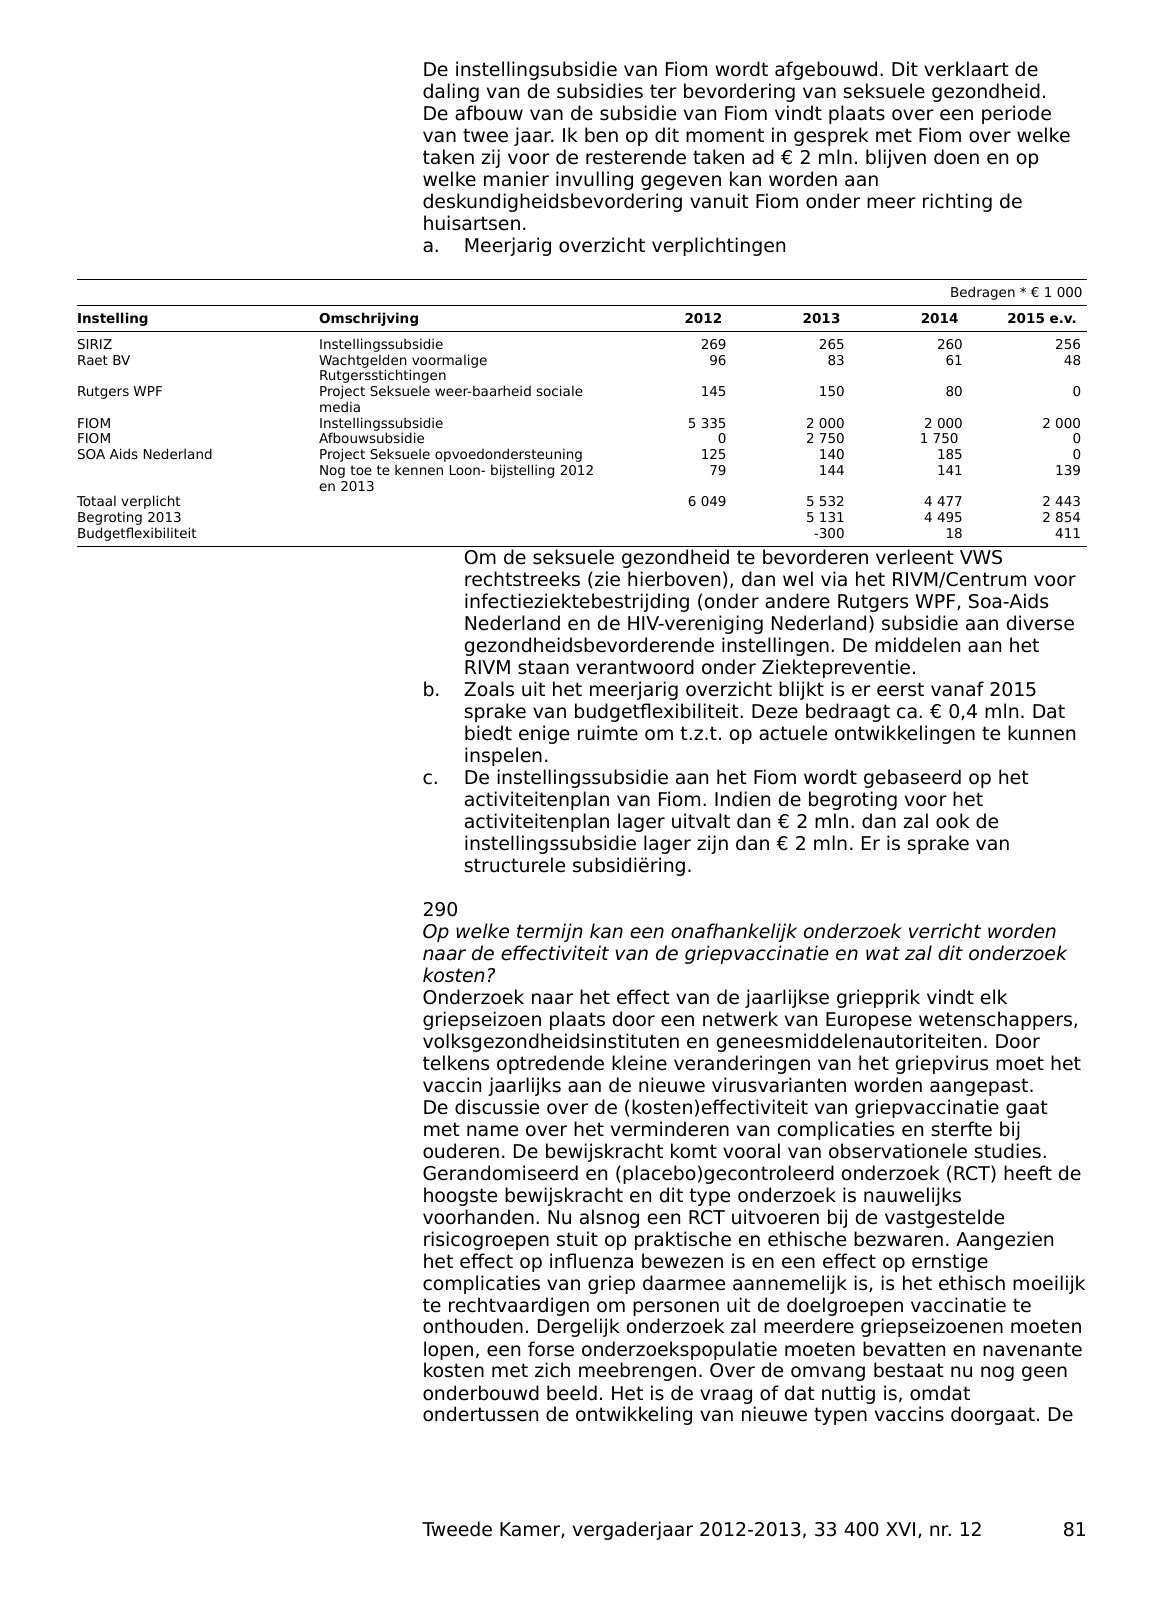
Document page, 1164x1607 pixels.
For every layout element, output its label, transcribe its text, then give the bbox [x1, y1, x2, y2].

table_cell 2 443 [969, 494, 1087, 510]
table_cell Project Seksuele weer-baarheid sociale media [313, 384, 614, 415]
table_cell [313, 494, 614, 510]
table_cell Raet BV [77, 353, 313, 384]
table_cell Instellingssubsidie [313, 332, 614, 352]
table_cell 139 [969, 463, 1087, 494]
table_cell 2 854 [969, 510, 1087, 526]
table_cell 1 750 [850, 431, 968, 447]
text Onderzoek naar het effect van de jaarlijkse griepprik vindt elk griepseizoen plaats door een netwerk van Europese wetenschappers, volksgezondheidsinstituten en geneesmiddelenautoriteiten. Door telkens optredende kleine veranderingen van het griepvirus moet het vaccin jaarlijks aan de nieuwe virusvarianten worden aangepast. [422, 987, 1087, 1097]
table_cell SIRIZ [77, 332, 313, 352]
text a. Meerjarig overzicht verplichtingen [422, 235, 1087, 257]
table_cell 2012 [614, 306, 732, 331]
text c. De instellingssubsidie aan het Fiom wordt gebaseerd op het activiteitenplan van Fiom. Indien de begroting voor het activiteitenplan lager uitvalt dan € 2 mln. dan zal ook de instellingssubsidie lager zijn dan € 2 mln. Er is sprake van structurele subsidiëring. [422, 767, 1087, 877]
table_cell 2 750 [732, 431, 850, 447]
table_cell 0 [969, 447, 1087, 463]
table_cell [614, 526, 732, 546]
table_cell 5 532 [732, 494, 850, 510]
table_cell 18 [850, 526, 968, 546]
table_header Bedragen * € 1 000 [77, 280, 1087, 305]
table_cell 2 000 [969, 415, 1087, 431]
table_cell 83 [732, 353, 850, 384]
text Om de seksuele gezondheid te bevorderen verleent VWS rechtstreeks (zie hierboven), dan wel via het RIVM/Centrum voor infectieziektebestrijding (onder andere Rutgers WPF, Soa-Aids Nederland en de HIV-vereniging Nederland) subsidie aan diverse gezondheidsbevorderende instellingen. De middelen aan het RIVM staan verantwoord onder Ziektepreventie. [464, 547, 1087, 679]
table_cell FIOM [77, 431, 313, 447]
table_cell SOA Aids Nederland [77, 447, 313, 463]
table_cell Begroting 2013 [77, 510, 313, 526]
table_cell [614, 510, 732, 526]
table_cell 2 000 [850, 415, 968, 431]
table_cell Wachtgelden voormalige Rutgersstichtingen [313, 353, 614, 384]
table_cell [77, 463, 313, 494]
text b. Zoals uit het meerjarig overzicht blijkt is er eerst vanaf 2015 sprake van budgetflexibiliteit. Deze bedraagt ca. € 0,4 mln. Dat biedt enige ruimte om t.z.t. op actuele ontwikkelingen te kunnen inspelen. [422, 679, 1087, 767]
table_cell 6 049 [614, 494, 732, 510]
table_cell 0 [614, 431, 732, 447]
table_cell FIOM [77, 415, 313, 431]
table_cell 256 [969, 332, 1087, 352]
table_cell 411 [969, 526, 1087, 546]
table_cell 0 [969, 431, 1087, 447]
table_cell 61 [850, 353, 968, 384]
table_cell 5 131 [732, 510, 850, 526]
table_cell 145 [614, 384, 732, 415]
table_cell Afbouwsubsidie [313, 431, 614, 447]
table_cell Project Seksuele opvoedondersteuning [313, 447, 614, 463]
table_cell 269 [614, 332, 732, 352]
table_cell 125 [614, 447, 732, 463]
table_cell [313, 510, 614, 526]
table_cell -300 [732, 526, 850, 546]
table_cell Nog toe te kennen Loon- bijstelling 2012 en 2013 [313, 463, 614, 494]
table_cell Budgetflexibiliteit [77, 526, 313, 546]
table_cell 48 [969, 353, 1087, 384]
text De afbouw van de subsidie van Fiom vindt plaats over een periode van twee jaar. Ik ben op dit moment in gesprek met Fiom over welke taken zij voor de resterende taken ad € 2 mln. blijven doen en op welke manier invulling gegeven kan worden aan deskundigheidsbevordering vanuit Fiom onder meer richting de huisartsen. [422, 103, 1087, 235]
table_cell 260 [850, 332, 968, 352]
text 290 [422, 899, 1087, 921]
table_cell 2013 [732, 306, 850, 331]
table_cell 185 [850, 447, 968, 463]
table_cell 96 [614, 353, 732, 384]
table_cell 140 [732, 447, 850, 463]
table_cell Omschrijving [313, 306, 614, 331]
table_cell 150 [732, 384, 850, 415]
table_cell 2 000 [732, 415, 850, 431]
table_cell Totaal verplicht [77, 494, 313, 510]
table_cell 2014 [850, 306, 968, 331]
table_cell 80 [850, 384, 968, 415]
text De instellingsubsidie van Fiom wordt afgebouwd. Dit verklaart de daling van de subsidies ter bevordering van seksuele gezondheid. [422, 59, 1087, 103]
table_cell 79 [614, 463, 732, 494]
table_cell 0 [969, 384, 1087, 415]
table_cell 144 [732, 463, 850, 494]
table_cell 5 335 [614, 415, 732, 431]
table_cell 2015 e.v. [969, 306, 1087, 331]
table_cell 4 477 [850, 494, 968, 510]
text Op welke termijn kan een onafhankelijk onderzoek verricht worden naar de effectiviteit van de griepvaccinatie en wat zal dit onderzoek kosten? [422, 921, 1087, 987]
table_cell 265 [732, 332, 850, 352]
table_cell [313, 526, 614, 546]
table_cell Rutgers WPF [77, 384, 313, 415]
text De discussie over de (kosten)effectiviteit van griepvaccinatie gaat met name over het verminderen van complicaties en sterfte bij ouderen. De bewijskracht komt vooral van observationele studies. Gerandomiseerd en (placebo)gecontroleerd onderzoek (RCT) heeft de hoogste bewijskracht en dit type onderzoek is nauwelijks voorhanden. Nu alsnog een RCT uitvoeren bij de vastgestelde risicogroepen stuit op praktische en ethische bezwaren. Aangezien het effect op influenza bewezen is en een effect op ernstige complicaties van griep daarmee aannemelijk is, is het ethisch moeilijk te rechtvaardigen om personen uit de doelgroepen vaccinatie te onthouden. Dergelijk onderzoek zal meerdere griepseizoenen moeten lopen, een forse onderzoekspopulatie moeten bevatten en navenante kosten met zich meebrengen. Over de omvang bestaat nu nog geen onderbouwd beeld. Het is de vraag of dat nuttig is, omdat ondertussen de ontwikkeling van nieuwe typen vaccins doorgaat. De [422, 1097, 1087, 1426]
table_cell Instellingssubsidie [313, 415, 614, 431]
table_cell Instelling [77, 306, 313, 331]
table_cell 141 [850, 463, 968, 494]
table_cell 4 495 [850, 510, 968, 526]
